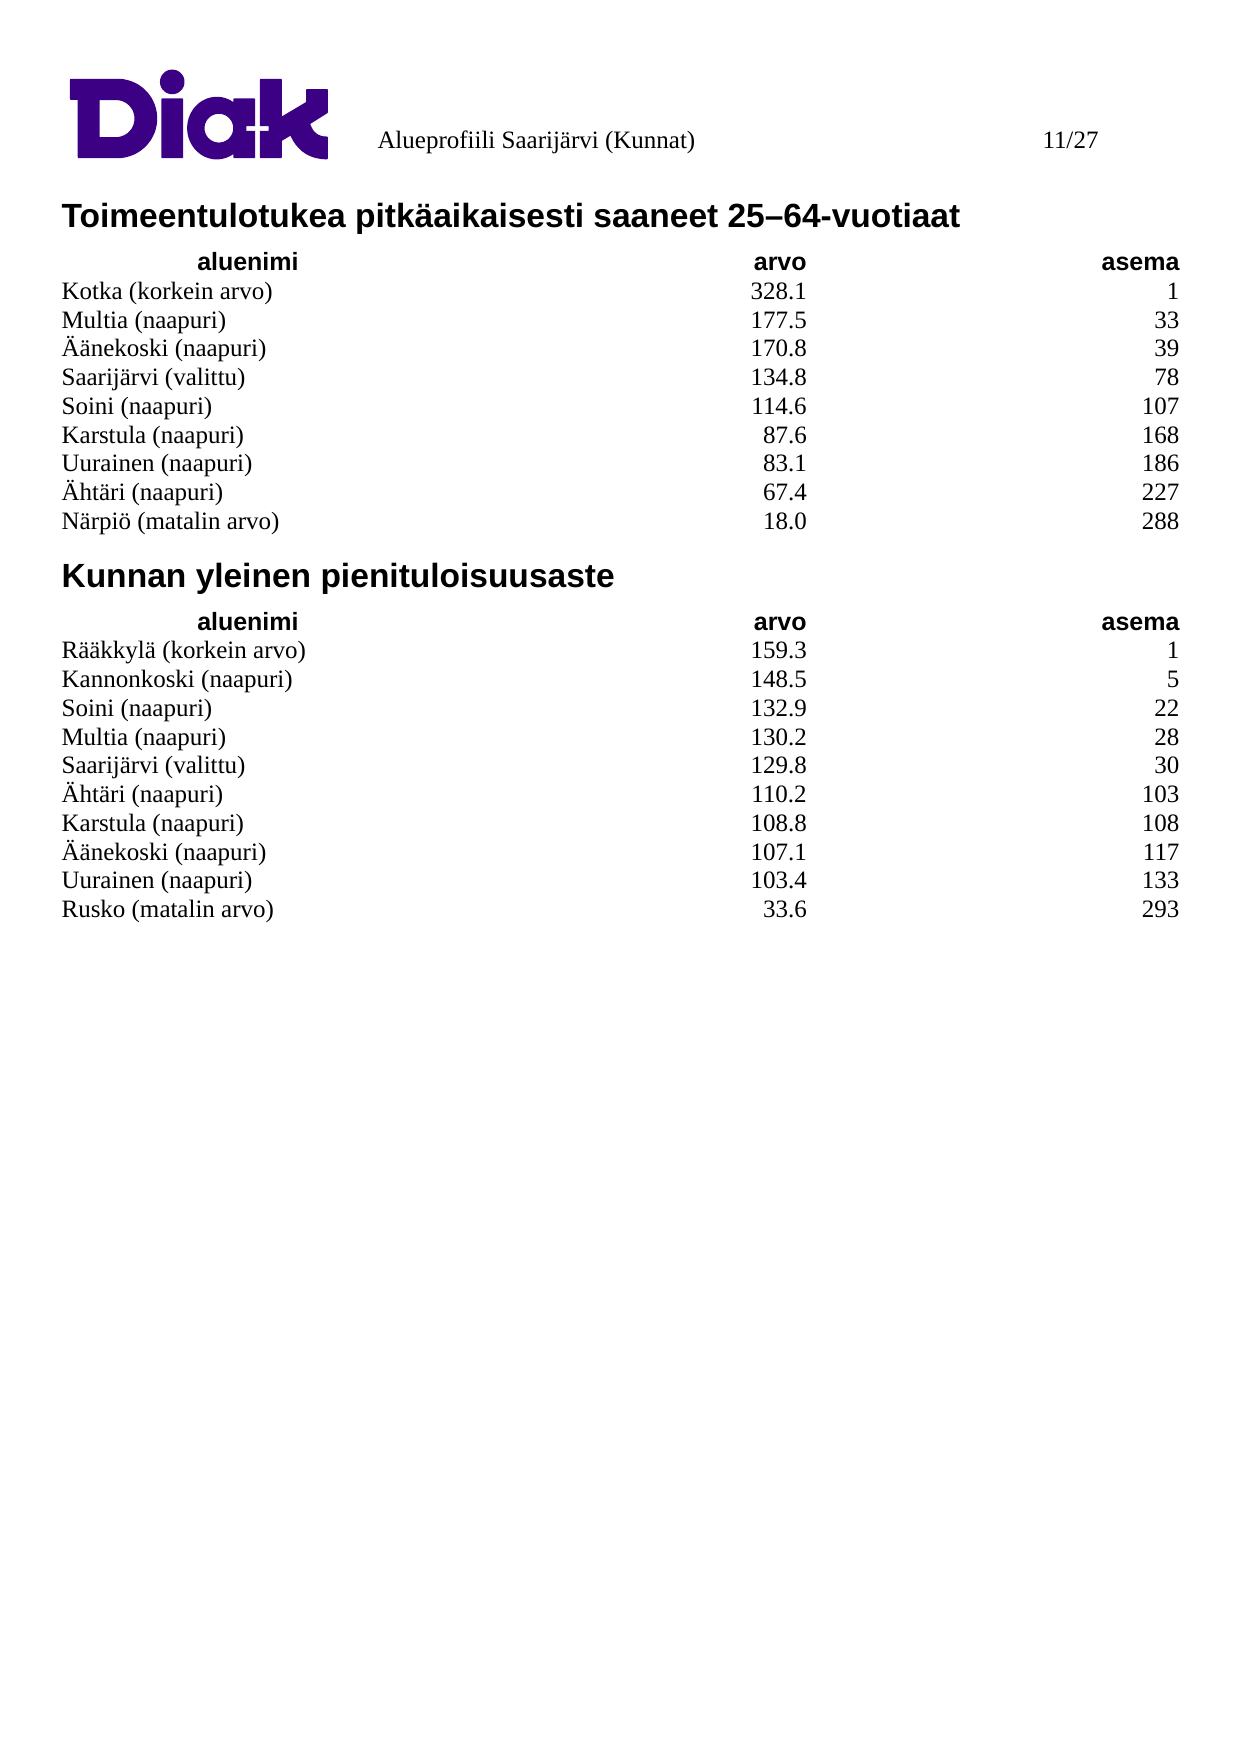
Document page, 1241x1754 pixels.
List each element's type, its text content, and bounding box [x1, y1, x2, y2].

table_cell 114.6 [434, 391, 806, 420]
table_cell Ähtäri (naapuri) [61, 477, 434, 506]
table_cell 130.2 [434, 722, 806, 751]
table_cell 168 [806, 420, 1179, 448]
table_cell 177.5 [434, 305, 806, 333]
table_cell 107.1 [434, 837, 806, 866]
table_cell 30 [806, 751, 1179, 779]
table_header asema [806, 607, 1179, 636]
table_cell Karstula (naapuri) [61, 420, 434, 448]
table_cell Soini (naapuri) [61, 391, 434, 420]
table_cell 108.8 [434, 808, 806, 837]
table_cell Kannonkoski (naapuri) [61, 664, 434, 693]
subtitle Kunnan yleinen pienituloisuusaste [61, 556, 1179, 594]
table_header arvo [434, 247, 806, 276]
table_cell 108 [806, 808, 1179, 837]
table_cell Rääkkylä (korkein arvo) [61, 636, 434, 664]
table_cell Karstula (naapuri) [61, 808, 434, 837]
table_cell 18.0 [434, 506, 806, 535]
table_cell Multia (naapuri) [61, 722, 434, 751]
table_cell Uurainen (naapuri) [61, 866, 434, 894]
table_cell Äänekoski (naapuri) [61, 334, 434, 362]
table_cell Multia (naapuri) [61, 305, 434, 333]
table_cell 159.3 [434, 636, 806, 664]
table_cell 28 [806, 722, 1179, 751]
table_cell 103.4 [434, 866, 806, 894]
table_cell Närpiö (matalin arvo) [61, 506, 434, 535]
table_cell 288 [806, 506, 1179, 535]
table_cell Saarijärvi (valittu) [61, 362, 434, 391]
table_header arvo [434, 607, 806, 636]
table_cell 110.2 [434, 779, 806, 808]
table_cell 39 [806, 334, 1179, 362]
table_cell Saarijärvi (valittu) [61, 751, 434, 779]
table_cell 186 [806, 449, 1179, 477]
table_cell 117 [806, 837, 1179, 866]
table_cell 22 [806, 693, 1179, 722]
table_cell Ähtäri (naapuri) [61, 779, 434, 808]
table_cell 87.6 [434, 420, 806, 448]
table_cell 170.8 [434, 334, 806, 362]
table_cell 134.8 [434, 362, 806, 391]
table_cell Äänekoski (naapuri) [61, 837, 434, 866]
table_cell 5 [806, 664, 1179, 693]
table_header asema [806, 247, 1179, 276]
table_cell Kotka (korkein arvo) [61, 276, 434, 305]
table_cell Uurainen (naapuri) [61, 449, 434, 477]
table_cell 107 [806, 391, 1179, 420]
table_header aluenimi [61, 247, 434, 276]
table_cell 67.4 [434, 477, 806, 506]
table_cell 328.1 [434, 276, 806, 305]
subtitle Toimeentulotukea pitkäaikaisesti saaneet 25–64-vuotiaat [61, 196, 1179, 235]
table_cell 293 [806, 894, 1179, 923]
table_cell 78 [806, 362, 1179, 391]
table_cell 83.1 [434, 449, 806, 477]
table_cell 148.5 [434, 664, 806, 693]
table_cell 129.8 [434, 751, 806, 779]
table_cell Soini (naapuri) [61, 693, 434, 722]
table_cell 1 [806, 276, 1179, 305]
table_cell 33.6 [434, 894, 806, 923]
table_cell Rusko (matalin arvo) [61, 894, 434, 923]
table_cell 132.9 [434, 693, 806, 722]
table_cell 227 [806, 477, 1179, 506]
table_cell 33 [806, 305, 1179, 333]
table_cell 1 [806, 636, 1179, 664]
table_header aluenimi [61, 607, 434, 636]
table_cell 103 [806, 779, 1179, 808]
table_cell 133 [806, 866, 1179, 894]
